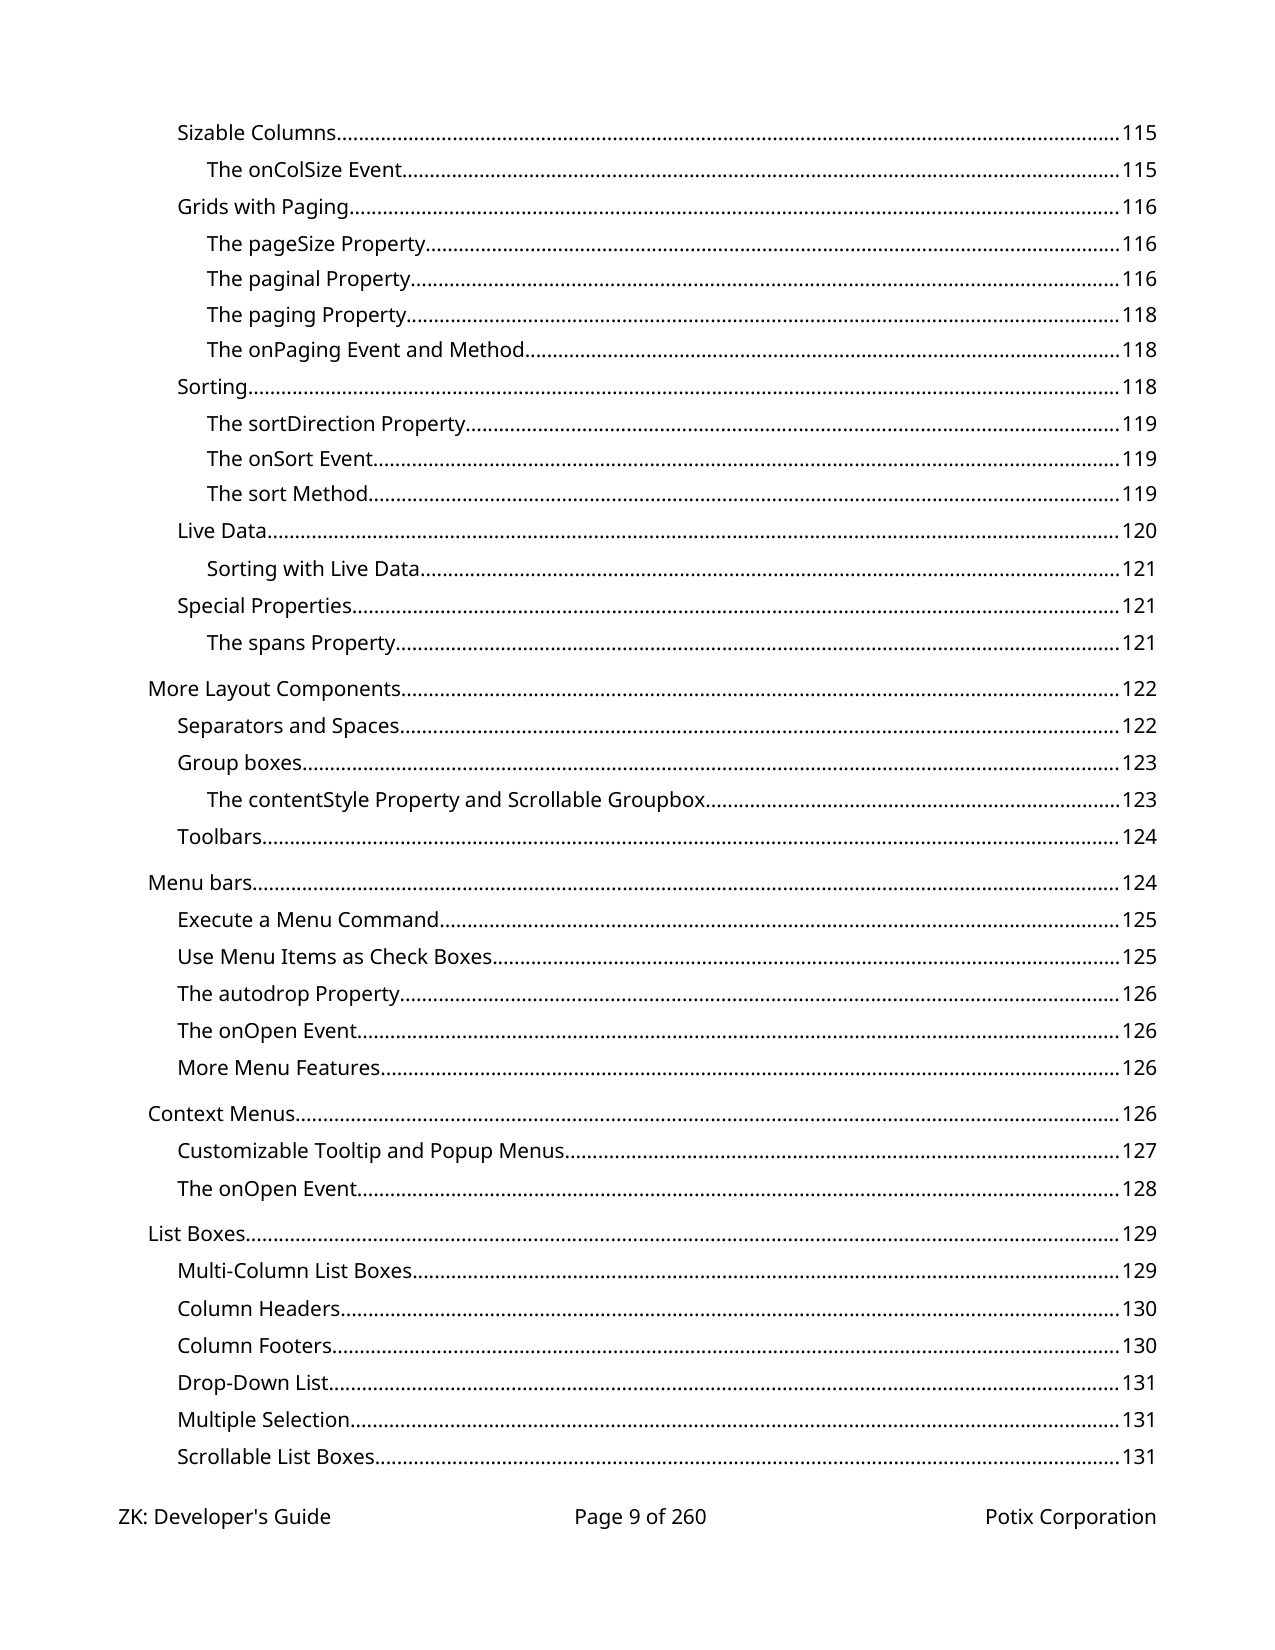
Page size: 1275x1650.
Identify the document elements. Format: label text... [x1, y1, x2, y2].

text More Menu Features 126 [177, 1053, 1157, 1082]
text Execute a Menu Command 125 [177, 905, 1157, 933]
text Live Data 120 [177, 517, 1157, 545]
text Group boxes 123 [177, 748, 1157, 776]
text The onOpen Event 128 [177, 1174, 1157, 1202]
text Multiple Selection 131 [177, 1405, 1157, 1433]
text The paging Property 118 [207, 300, 1157, 328]
text The sortDirection Property 119 [207, 409, 1157, 437]
text The contentStyle Property and Scrollable Groupbox 123 [207, 785, 1157, 813]
text Use Menu Items as Check Boxes 125 [177, 942, 1157, 971]
text The paginal Property 116 [207, 264, 1157, 293]
text Customizable Tooltip and Popup Menus 127 [177, 1137, 1157, 1165]
text Toolbars 124 [177, 822, 1157, 850]
text Sorting 118 [177, 372, 1157, 400]
text Scrollable List Boxes 131 [177, 1442, 1157, 1470]
text The autodrop Property 126 [177, 979, 1157, 1008]
text Drop-Down List 131 [177, 1368, 1157, 1396]
text The sort Method 119 [207, 479, 1157, 508]
text Multi-Column List Boxes 129 [177, 1257, 1157, 1285]
text Column Footers 130 [177, 1331, 1157, 1359]
text Context Menus 126 [148, 1099, 1157, 1128]
text List Boxes 129 [148, 1219, 1157, 1248]
text The onSort Event 119 [207, 444, 1157, 473]
text Column Headers 130 [177, 1294, 1157, 1322]
text Menu bars 124 [148, 868, 1157, 896]
text Special Properties 121 [177, 591, 1157, 619]
text Sizable Columns 115 [177, 118, 1157, 146]
text The pageSize Property 116 [207, 229, 1157, 258]
text Grids with Paging 116 [177, 192, 1157, 221]
text The spans Property 121 [207, 628, 1157, 656]
text Separators and Spaces 122 [177, 711, 1157, 739]
text The onOpen Event 126 [177, 1016, 1157, 1045]
text The onPaging Event and Method 118 [207, 335, 1157, 363]
text The onColSize Event 115 [207, 155, 1157, 183]
text More Layout Components 122 [148, 674, 1157, 702]
text Sorting with Live Data 121 [207, 554, 1157, 582]
